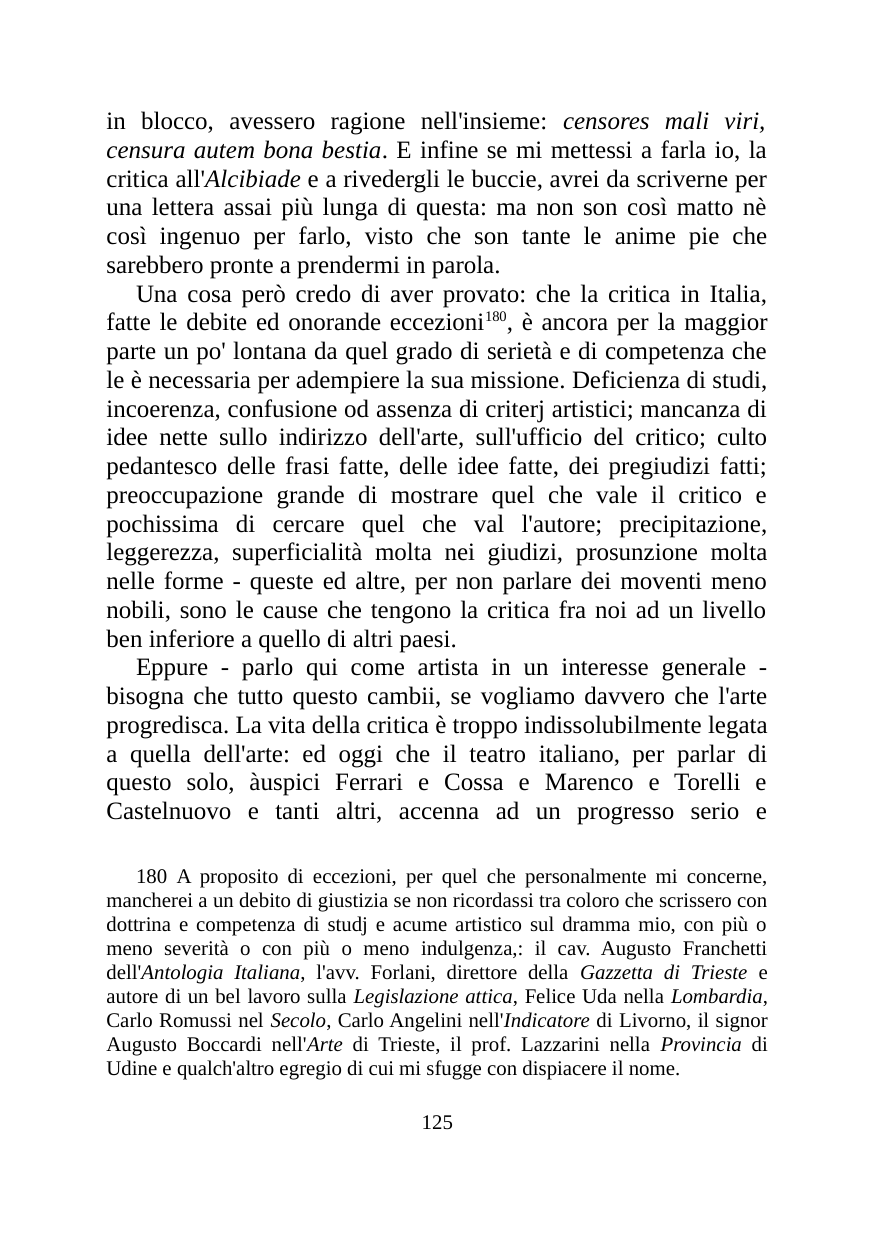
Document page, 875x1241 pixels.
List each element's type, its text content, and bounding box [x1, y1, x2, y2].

text Eppure - parlo qui come artista in un interesse generale - bisogna che tutto questo cambii, se vogliamo davvero che l'arte progredisca. La vita della critica è troppo indissolubilmente legata a quella dell'arte: ed oggi che il teatro italiano, per parlar di questo solo, àuspici Ferrari e Cossa e Marenco e Torelli e Castelnuovo e tanti altri, accenna ad un progresso serio e [106, 652, 768, 825]
text Una cosa però credo di aver provato: che la critica in Italia, fatte le debite ed onorande eccezioni, è ancora per la maggior parte un po' lontana da quel grado di serietà e di competenza che le è necessaria per adempiere la sua missione. Deficienza di studi, incoerenza, confusione od assenza di criterj artistici; mancanza di idee nette sullo indirizzo dell'arte, sull'ufficio del critico; culto pedantesco delle frasi fatte, delle idee fatte, dei pregiudizi fatti; preoccupazione grande di mostrare quel che vale il critico e pochissima di cercare quel che val l'autore; precipitazione, leggerezza, superficialità molta nei giudizi, prosunzione molta nelle forme - queste ed altre, per non parlare dei moventi meno nobili, sono le cause che tengono la critica fra noi ad un livello ben inferiore a quello di altri paesi. [106, 279, 768, 652]
text A proposito di eccezioni, per quel che personalmente mi concerne, mancherei a un debito di giustizia se non ricordassi tra coloro che scrissero con dottrina e competenza di studj e acume artistico sul dramma mio, con più o meno severità o con più o meno indulgenza,: il cav. Augusto Franchetti dell'Antologia Italiana, l'avv. Forlani, direttore della Gazzetta di Trieste e autore di un bel lavoro sulla Legislazione attica, Felice Uda nella Lombardia, Carlo Romussi nel Secolo, Carlo Angelini nell'Indicatore di Livorno, il signor Augusto Boccardi nell'Arte di Trieste, il prof. Lazzarini nella Provincia di Udine e qualch'altro egregio di cui mi sfugge con dispiacere il nome. [106, 864, 768, 1080]
text in blocco, avessero ragione nell'insieme: censores mali viri, censura autem bona bestia. E infine se mi mettessi a farla io, la critica all'Alcibiade e a rivedergli le buccie, avrei da scriverne per una lettera assai più lunga di questa: ma non son così matto nè così ingenuo per farlo, visto che son tante le anime pie che sarebbero pronte a prendermi in parola. [106, 106, 768, 279]
